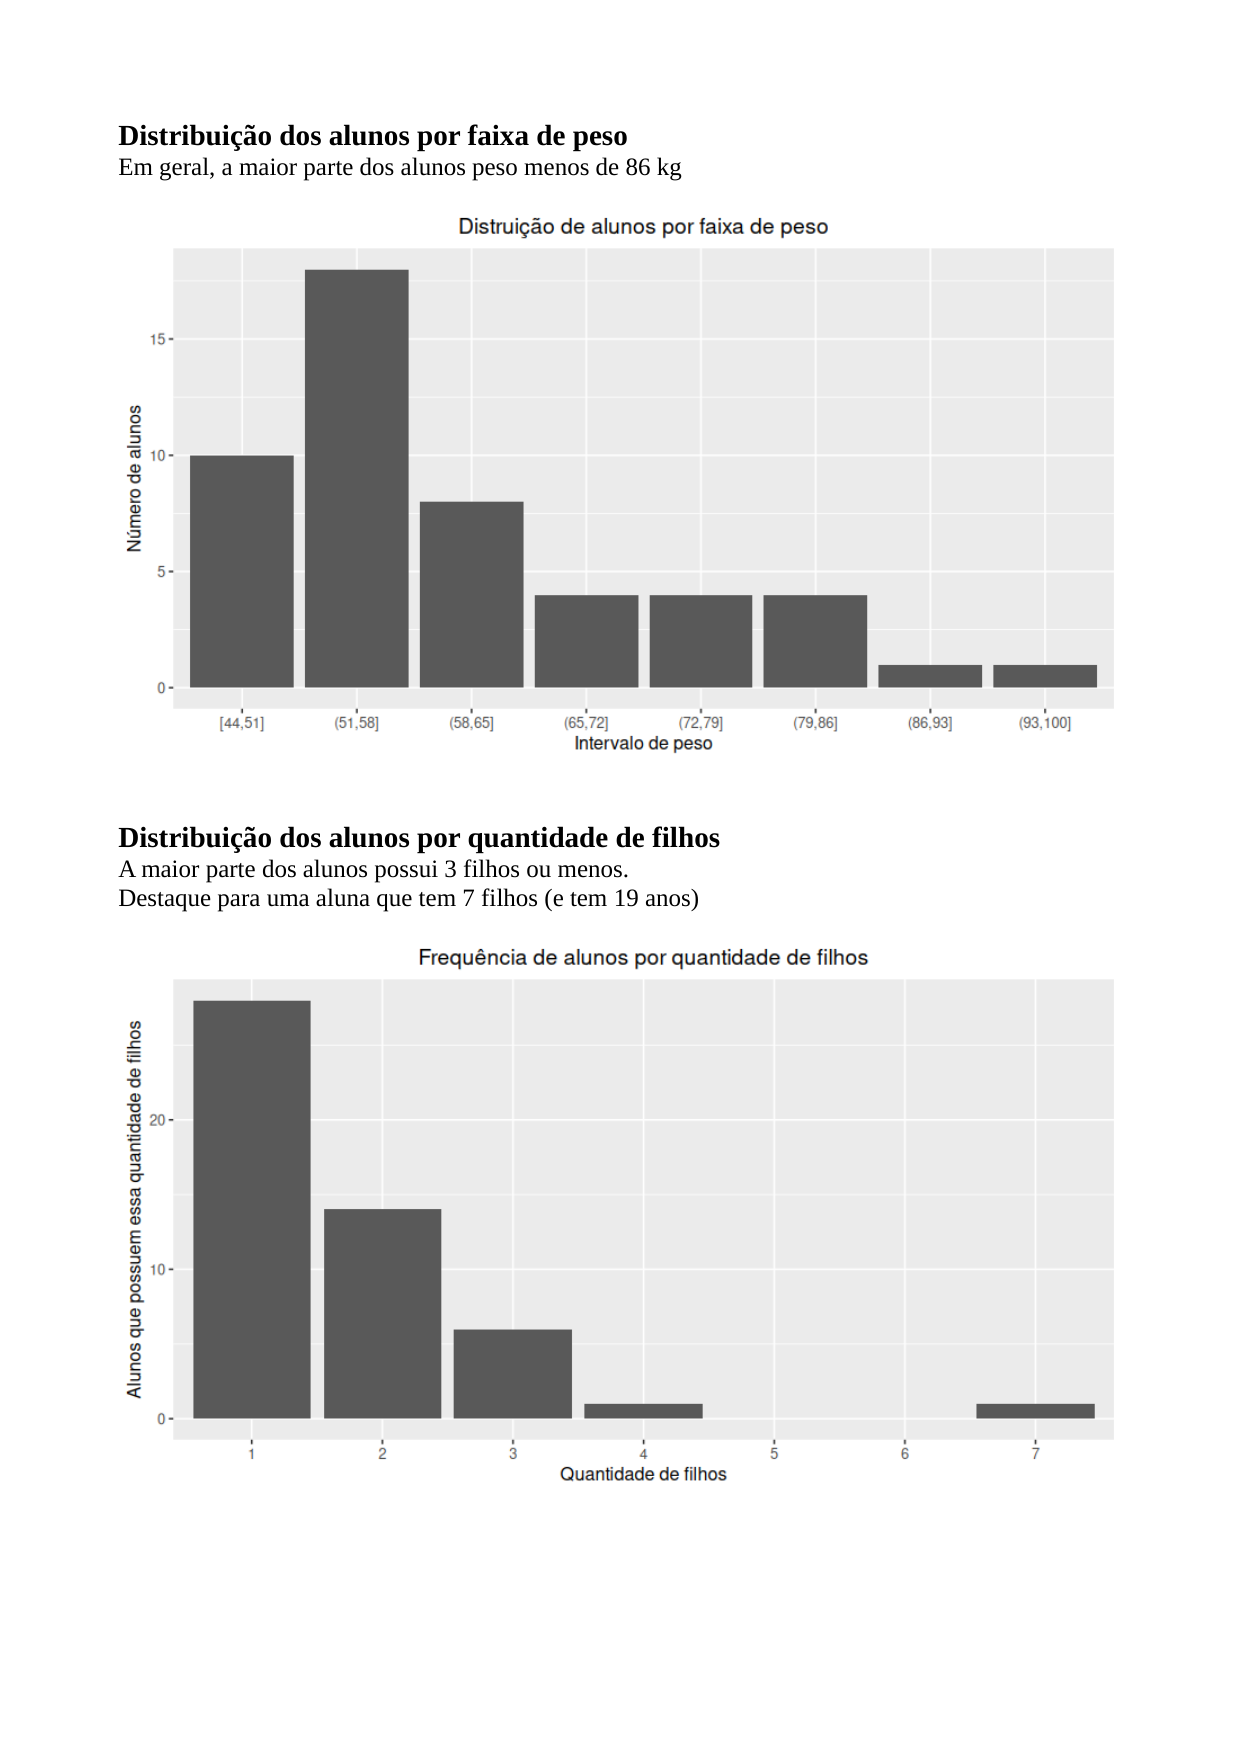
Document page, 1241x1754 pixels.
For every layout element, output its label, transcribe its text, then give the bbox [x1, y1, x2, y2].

text A maior parte dos alunos possui 3 filhos ou menos. Destaque para uma aluna que tem 7 filhos (e tem 19 anos) [118, 854, 1122, 911]
picture [118, 209, 1123, 763]
text Distribuição dos alunos por faixa de peso [118, 118, 1122, 152]
text ­Distribuição dos alunos por quantidade de filhos [118, 820, 1122, 854]
text Em geral, a maior parte dos alunos peso menos de 86 kg [118, 152, 1122, 180]
picture [118, 940, 1123, 1494]
